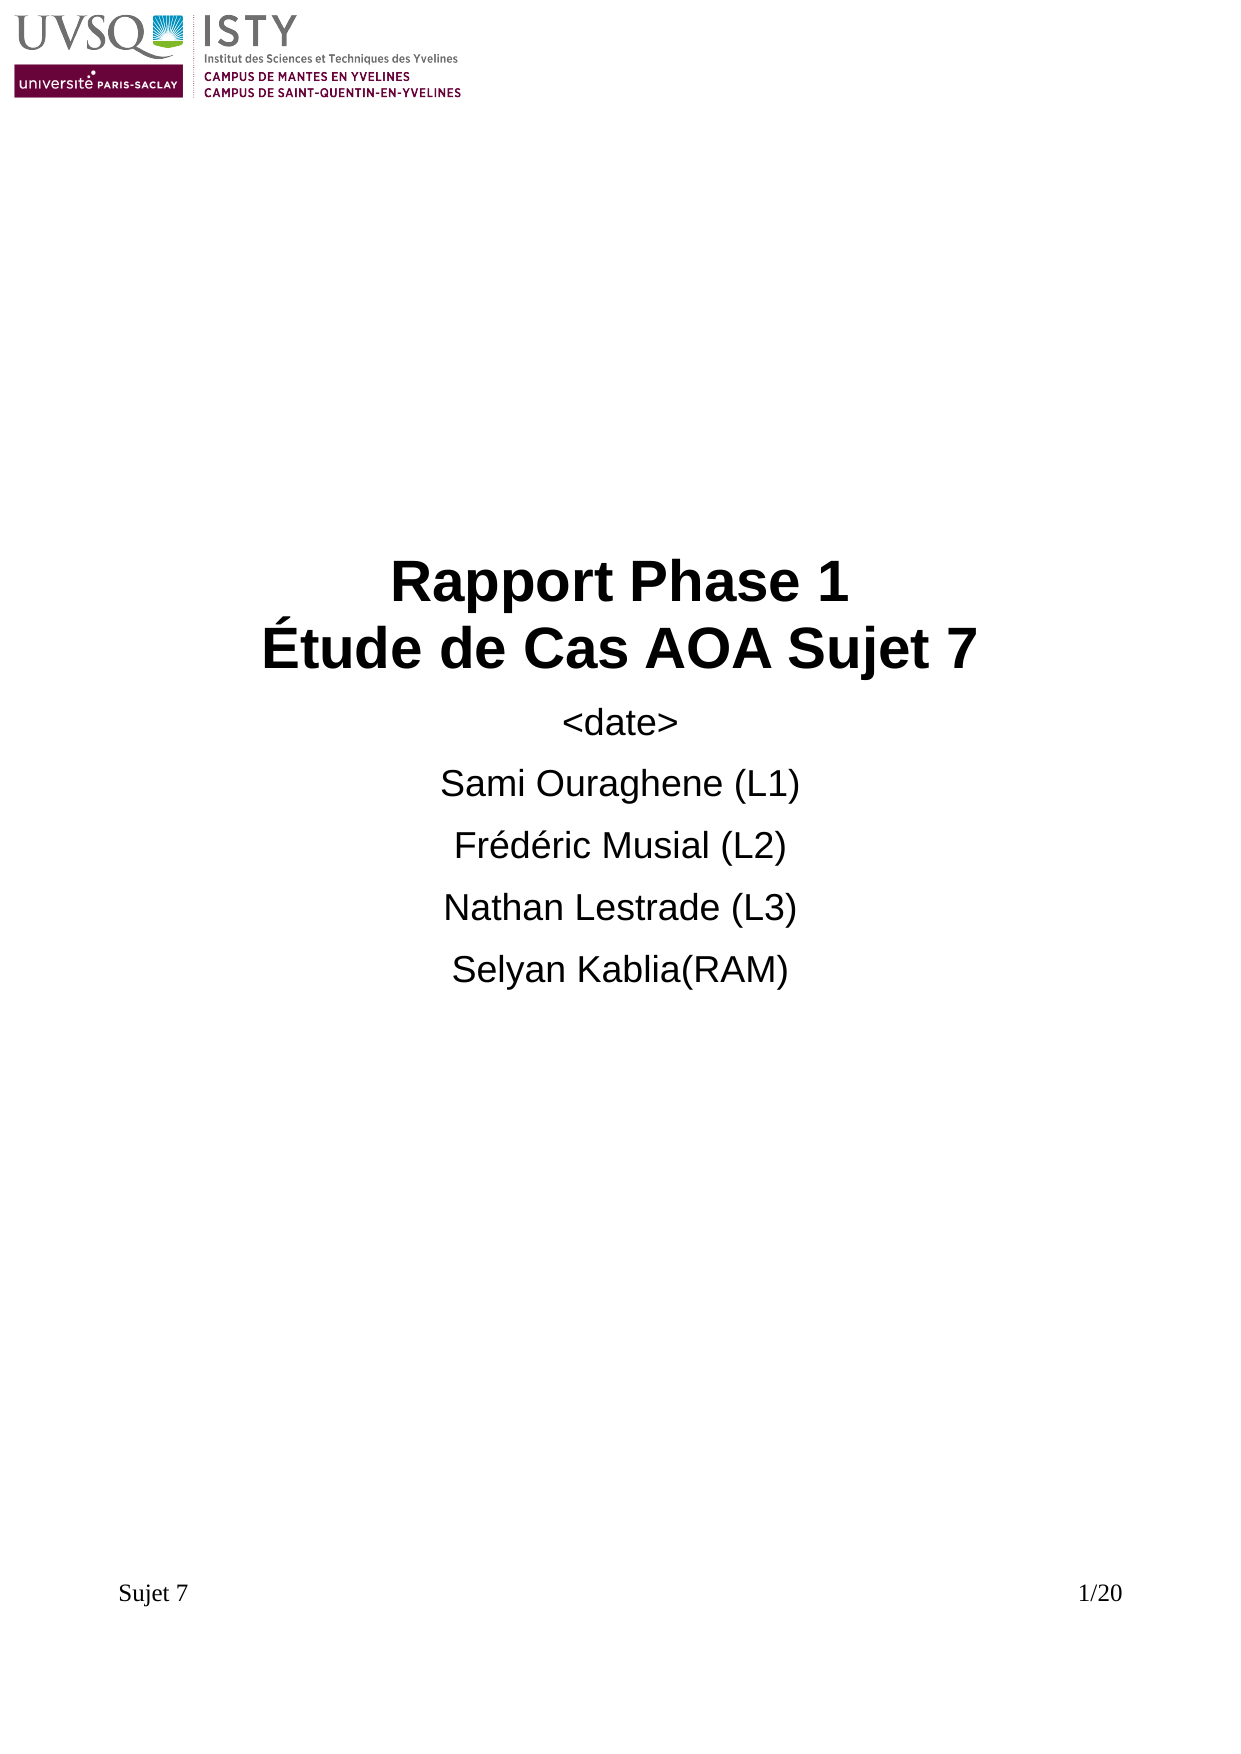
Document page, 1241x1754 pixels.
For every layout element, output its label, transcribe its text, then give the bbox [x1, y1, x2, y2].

subtitle Nathan Lestrade (L3) [118, 885, 1122, 928]
subtitle <date> [118, 700, 1122, 743]
subtitle Selyan Kablia(RAM) [118, 947, 1122, 990]
picture [0, 0, 475, 114]
title Rapport Phase 1 Étude de Cas AOA Sujet 7 [118, 547, 1122, 681]
subtitle Frédéric Musial (L2) [118, 823, 1122, 867]
subtitle Sami Ouraghene (L1) [118, 762, 1122, 805]
